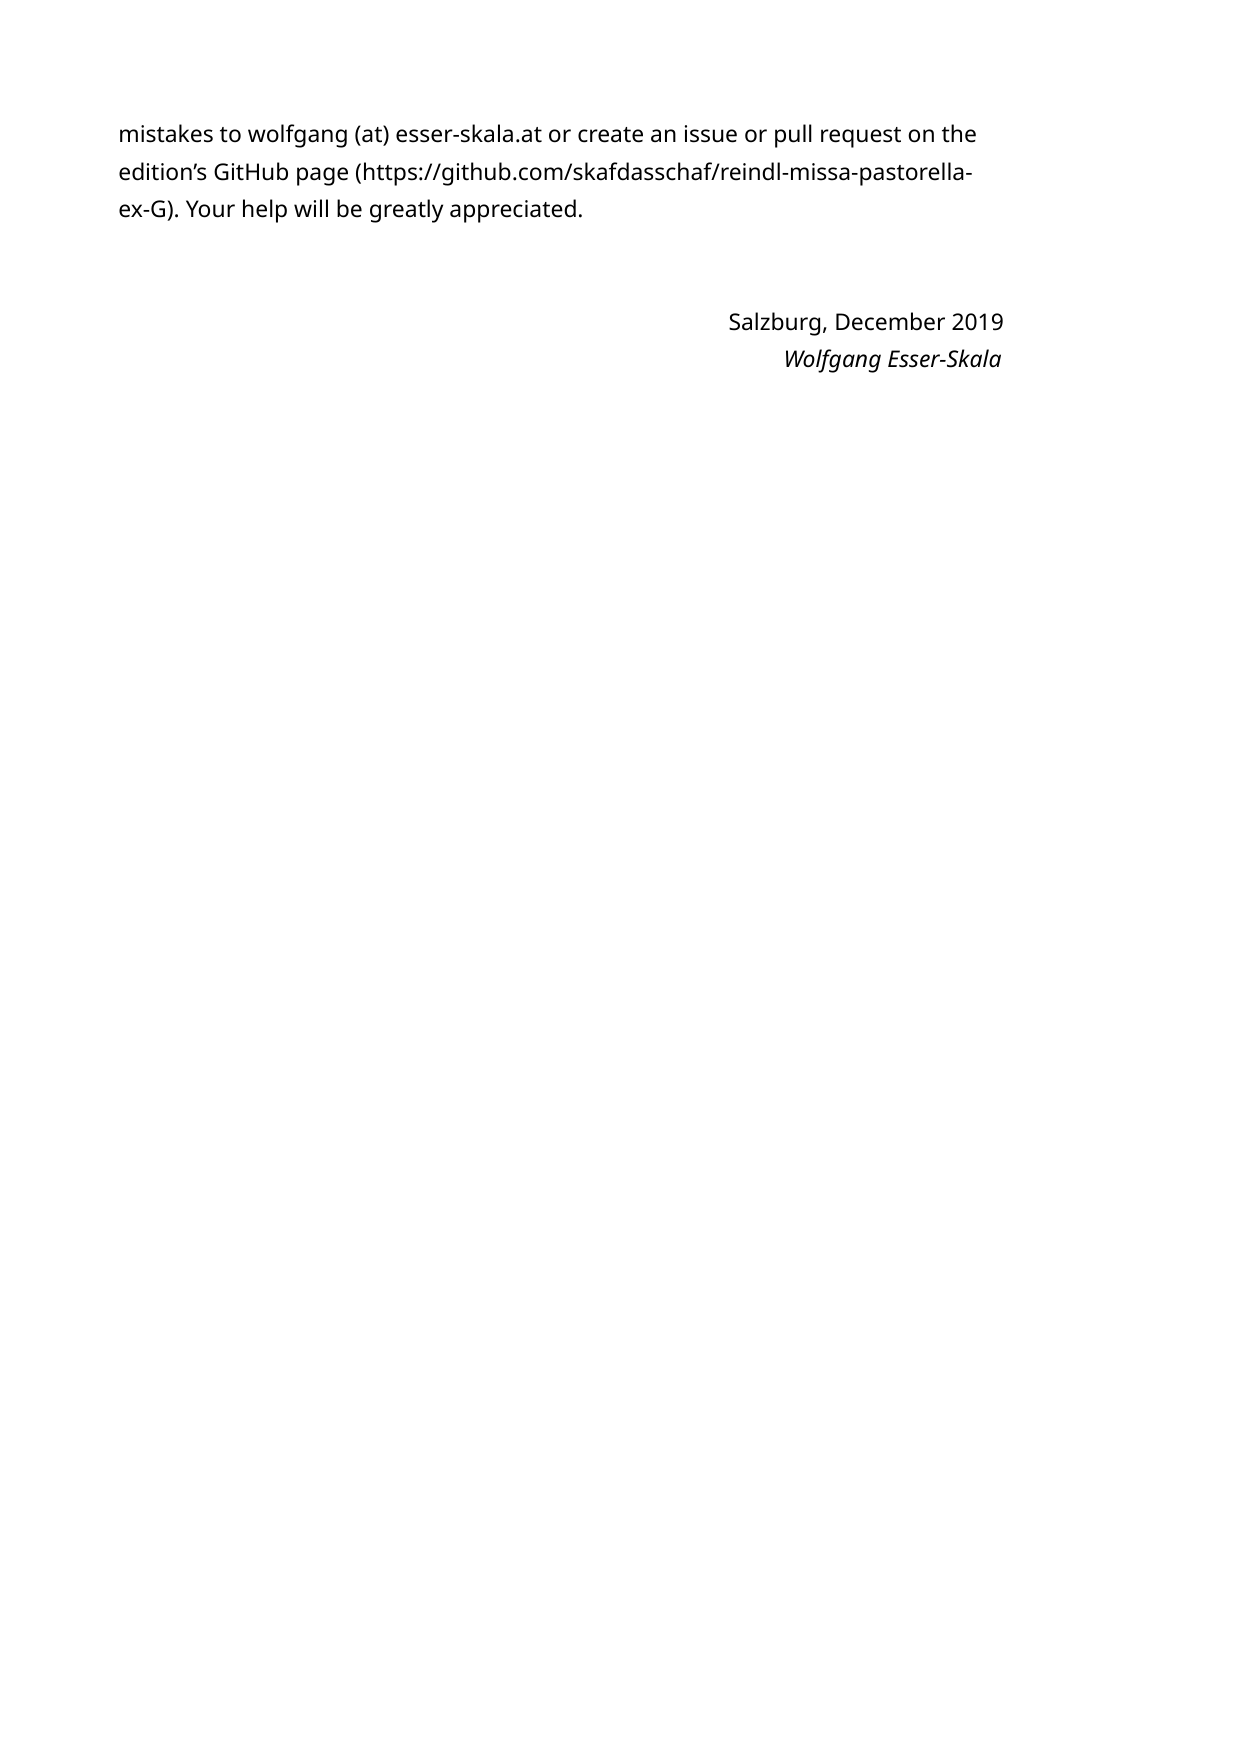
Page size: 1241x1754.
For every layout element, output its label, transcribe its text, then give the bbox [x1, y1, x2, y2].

text mistakes to wolfgang (at) esser-skala.at or create an issue or pull request on the edition’s GitHub page (https://github.com/skafdasschaf/reindl-missa-pastorella-ex-G). Your help will be greatly appreciated. [118, 118, 1004, 224]
text Salzburg, December 2019 Wolfgang Esser-Skala [118, 306, 1004, 374]
